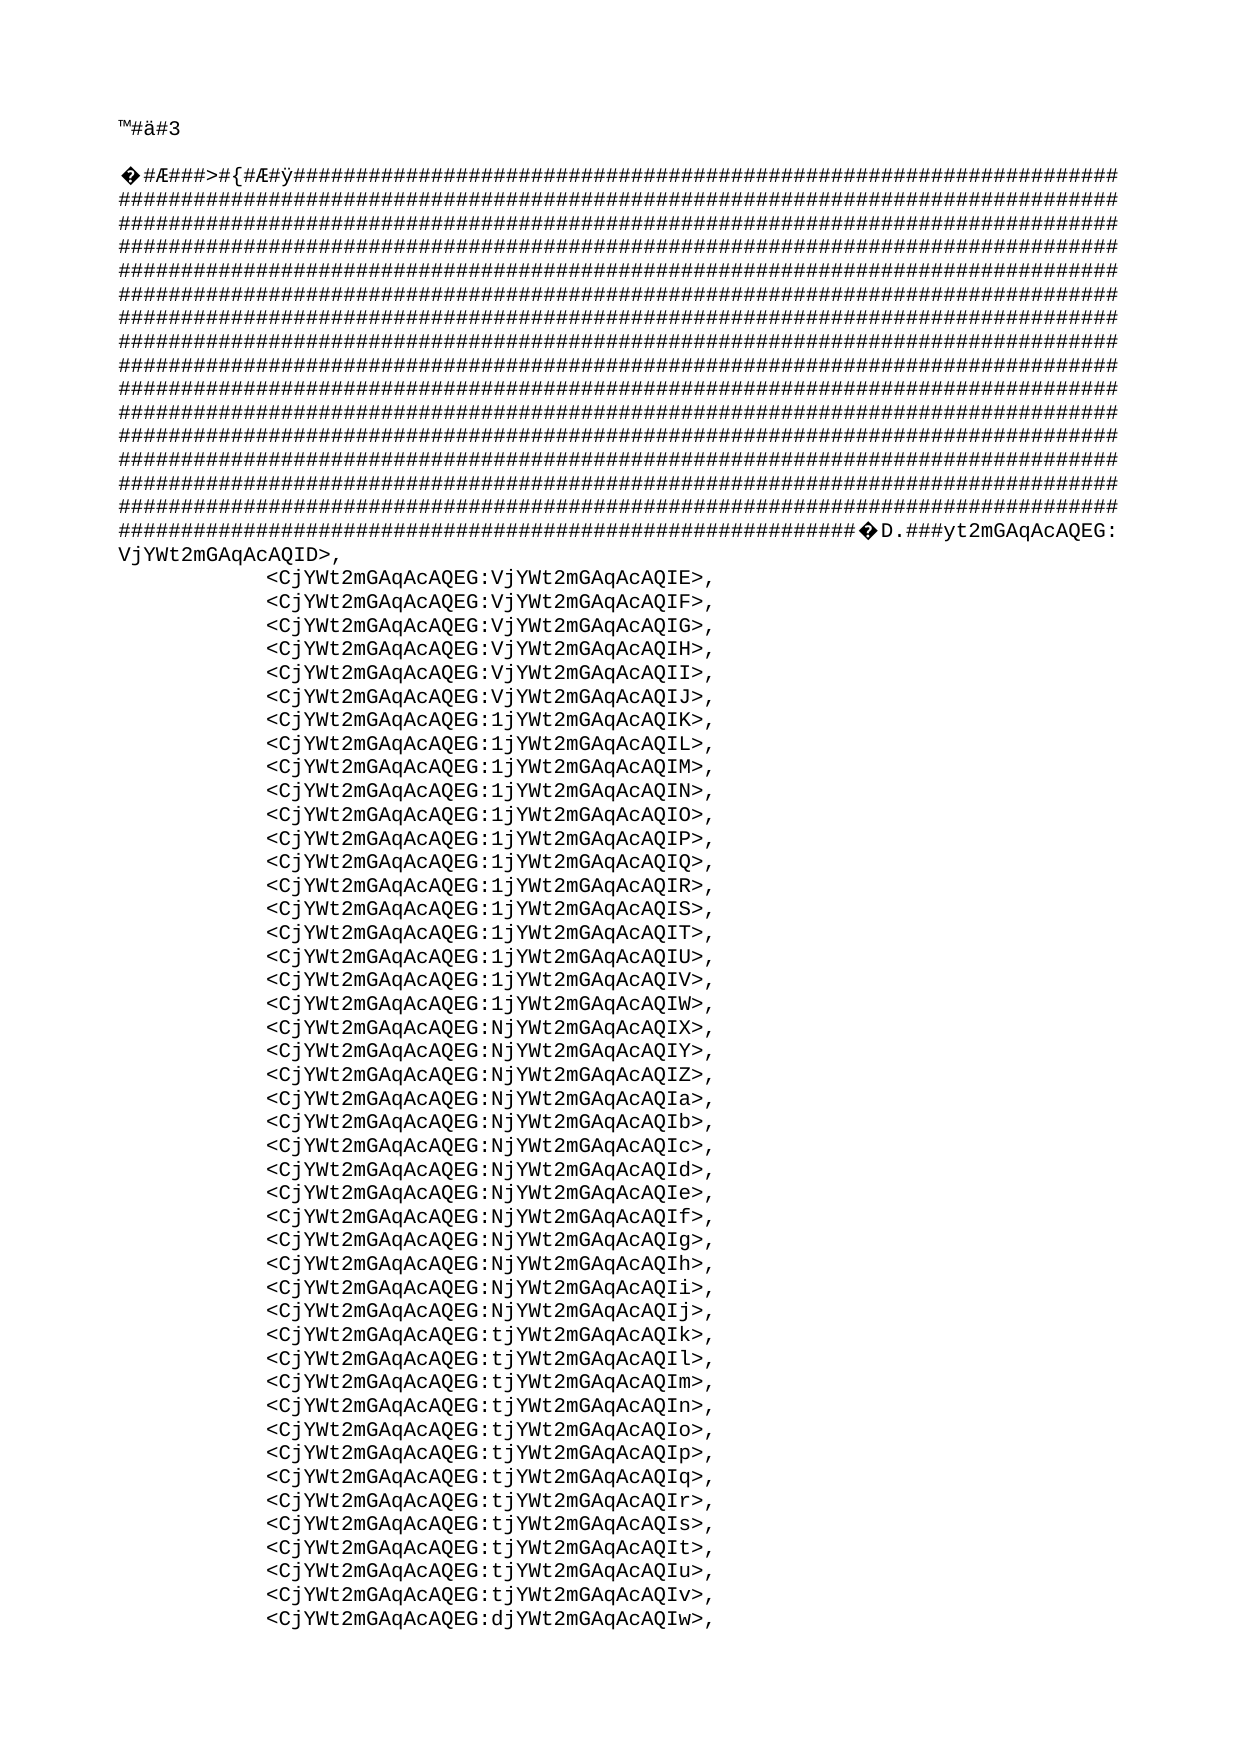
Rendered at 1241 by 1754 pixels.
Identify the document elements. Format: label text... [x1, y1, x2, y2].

text ™#ä#3 �#Æ###>#{#Æ#ÿ#############################################################################################################################################################################################################################################################################################################################################################################################################################################################################################################################################################################################################################################################################################################################################################################################################################################################################################################################################################################################################################################################################################################################################################################################################################################################################################�D.###yt2mGAqAcAQEG:VjYWt2mGAqAcAQID>, <CjYWt2mGAqAcAQEG:VjYWt2mGAqAcAQIE>, <CjYWt2mGAqAcAQEG:VjYWt2mGAqAcAQIF>, <CjYWt2mGAqAcAQEG:VjYWt2mGAqAcAQIG>, <CjYWt2mGAqAcAQEG:VjYWt2mGAqAcAQIH>, <CjYWt2mGAqAcAQEG:VjYWt2mGAqAcAQII>, <CjYWt2mGAqAcAQEG:VjYWt2mGAqAcAQIJ>, <CjYWt2mGAqAcAQEG:1jYWt2mGAqAcAQIK>, <CjYWt2mGAqAcAQEG:1jYWt2mGAqAcAQIL>, <CjYWt2mGAqAcAQEG:1jYWt2mGAqAcAQIM>, <CjYWt2mGAqAcAQEG:1jYWt2mGAqAcAQIN>, <CjYWt2mGAqAcAQEG:1jYWt2mGAqAcAQIO>, <CjYWt2mGAqAcAQEG:1jYWt2mGAqAcAQIP>, <CjYWt2mGAqAcAQEG:1jYWt2mGAqAcAQIQ>, <CjYWt2mGAqAcAQEG:1jYWt2mGAqAcAQIR>, <CjYWt2mGAqAcAQEG:1jYWt2mGAqAcAQIS>, <CjYWt2mGAqAcAQEG:1jYWt2mGAqAcAQIT>, <CjYWt2mGAqAcAQEG:1jYWt2mGAqAcAQIU>, <CjYWt2mGAqAcAQEG:1jYWt2mGAqAcAQIV>, <CjYWt2mGAqAcAQEG:1jYWt2mGAqAcAQIW>, <CjYWt2mGAqAcAQEG:NjYWt2mGAqAcAQIX>, <CjYWt2mGAqAcAQEG:NjYWt2mGAqAcAQIY>, <CjYWt2mGAqAcAQEG:NjYWt2mGAqAcAQIZ>, <CjYWt2mGAqAcAQEG:NjYWt2mGAqAcAQIa>, <CjYWt2mGAqAcAQEG:NjYWt2mGAqAcAQIb>, <CjYWt2mGAqAcAQEG:NjYWt2mGAqAcAQIc>, <CjYWt2mGAqAcAQEG:NjYWt2mGAqAcAQId>, <CjYWt2mGAqAcAQEG:NjYWt2mGAqAcAQIe>, <CjYWt2mGAqAcAQEG:NjYWt2mGAqAcAQIf>, <CjYWt2mGAqAcAQEG:NjYWt2mGAqAcAQIg>, <CjYWt2mGAqAcAQEG:NjYWt2mGAqAcAQIh>, <CjYWt2mGAqAcAQEG:NjYWt2mGAqAcAQIi>, <CjYWt2mGAqAcAQEG:NjYWt2mGAqAcAQIj>, <CjYWt2mGAqAcAQEG:tjYWt2mGAqAcAQIk>, <CjYWt2mGAqAcAQEG:tjYWt2mGAqAcAQIl>, <CjYWt2mGAqAcAQEG:tjYWt2mGAqAcAQIm>, <CjYWt2mGAqAcAQEG:tjYWt2mGAqAcAQIn>, <CjYWt2mGAqAcAQEG:tjYWt2mGAqAcAQIo>, <CjYWt2mGAqAcAQEG:tjYWt2mGAqAcAQIp>, <CjYWt2mGAqAcAQEG:tjYWt2mGAqAcAQIq>, <CjYWt2mGAqAcAQEG:tjYWt2mGAqAcAQIr>, <CjYWt2mGAqAcAQEG:tjYWt2mGAqAcAQIs>, <CjYWt2mGAqAcAQEG:tjYWt2mGAqAcAQIt>, <CjYWt2mGAqAcAQEG:tjYWt2mGAqAcAQIu>, <CjYWt2mGAqAcAQEG:tjYWt2mGAqAcAQIv>, <CjYWt2mGAqAcAQEG:djYWt2mGAqAcAQIw>, [118, 118, 1122, 1631]
